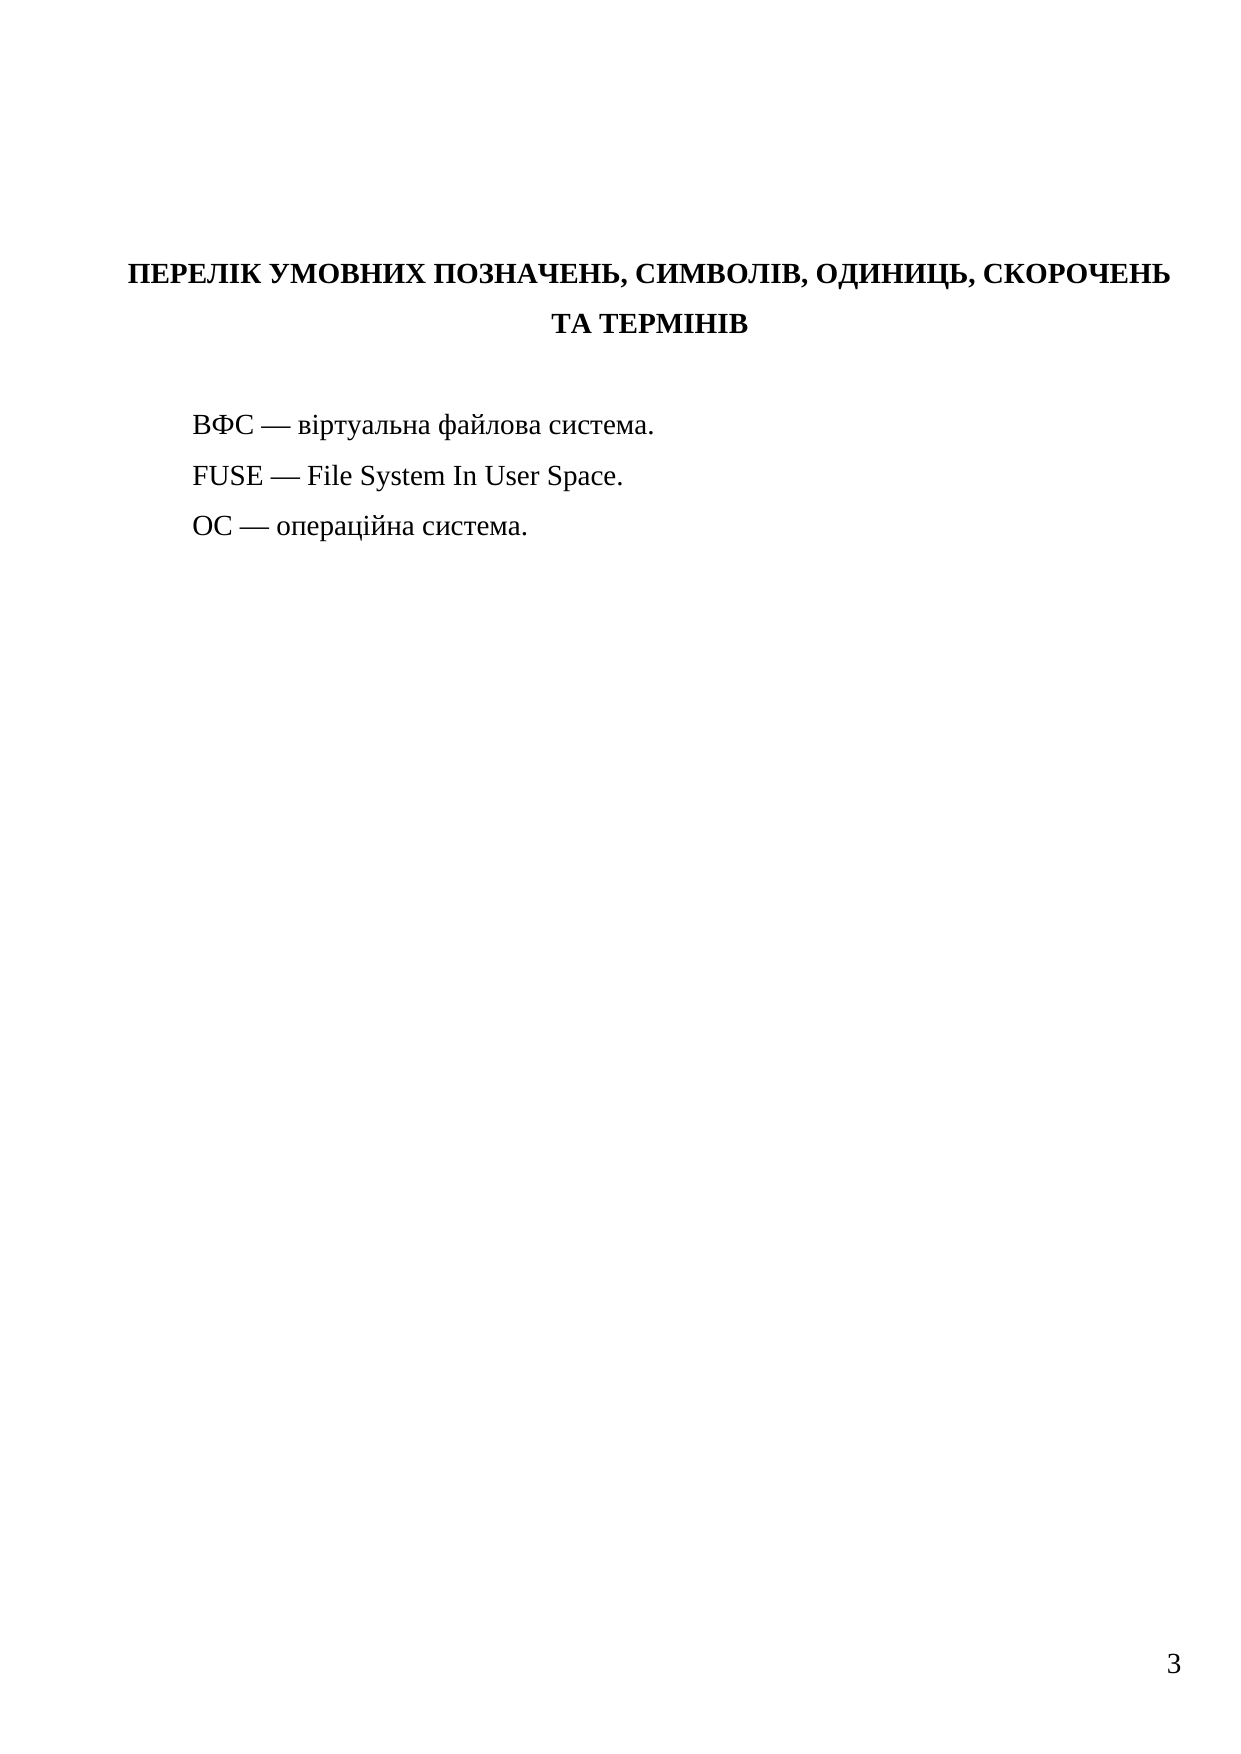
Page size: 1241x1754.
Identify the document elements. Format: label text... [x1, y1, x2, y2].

subtitle Перелік умовних позначень, символів, одиниць, скорочень та термінів [118, 256, 1181, 340]
text ОС — операційна система. [118, 508, 1181, 541]
text FUSE — File System In User Space. [118, 458, 1181, 491]
text ВФС — віртуальна файлова система. [118, 407, 1181, 441]
